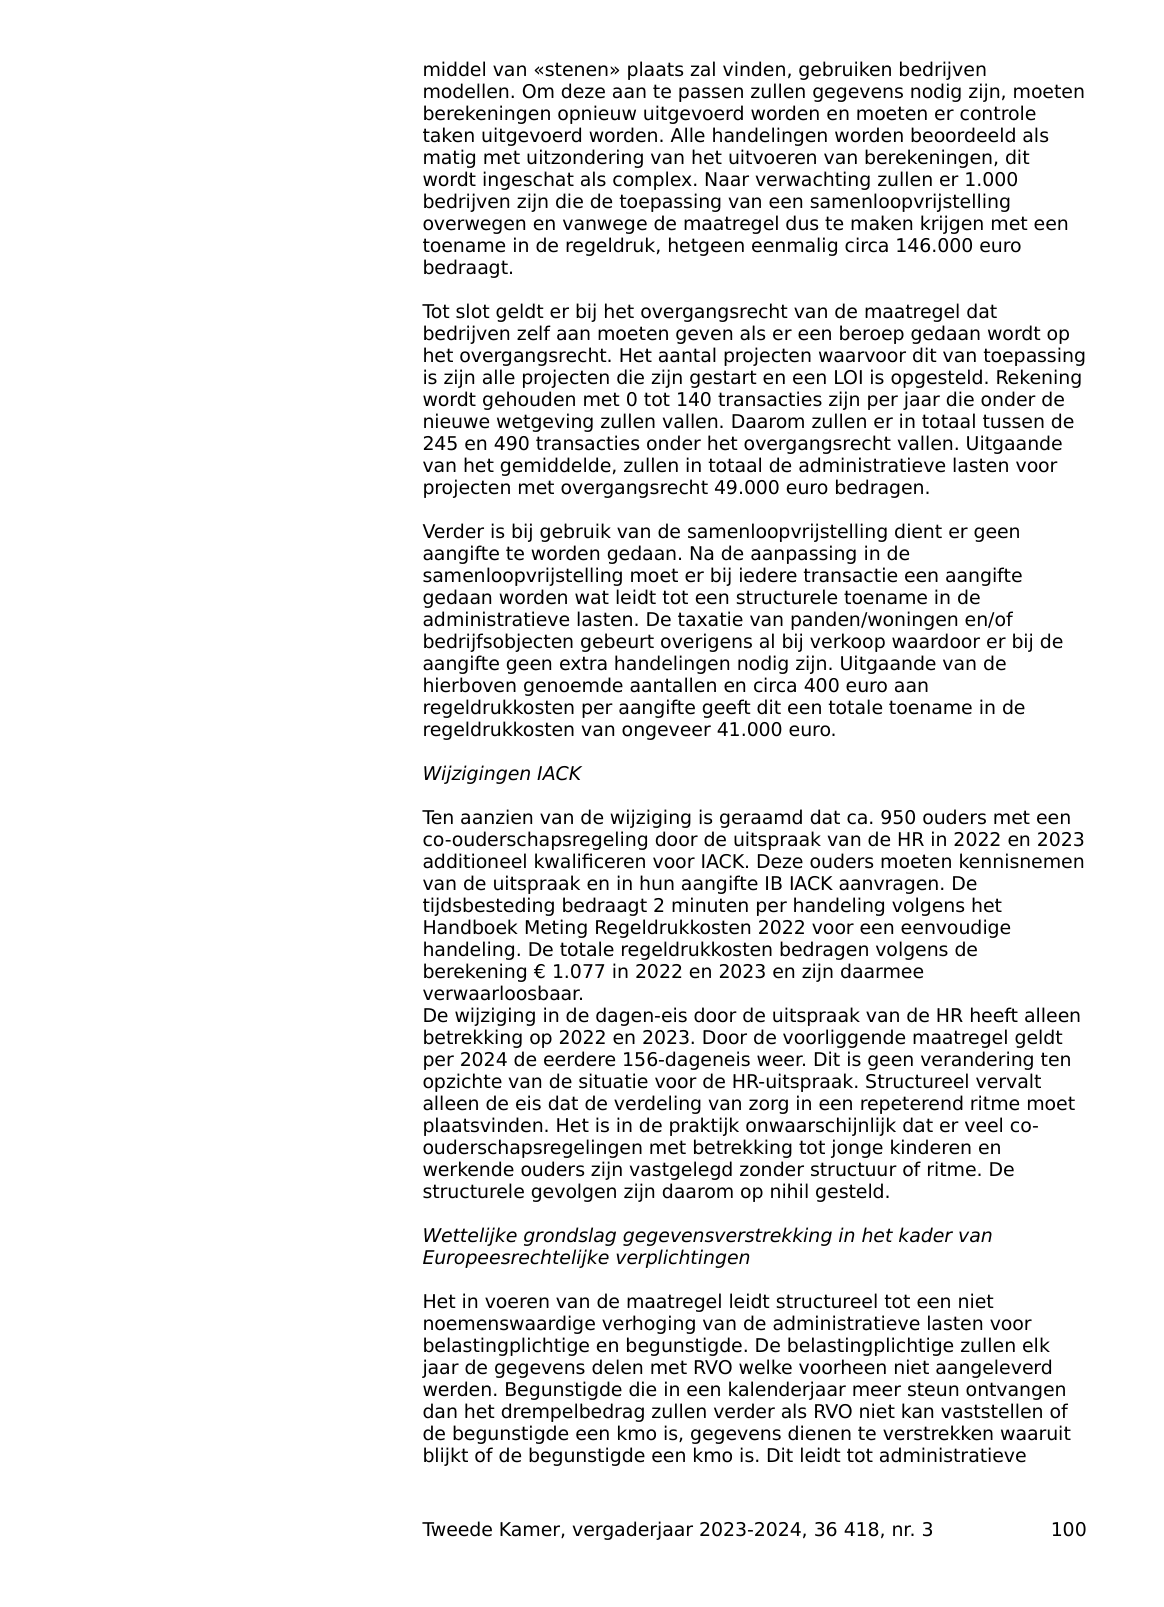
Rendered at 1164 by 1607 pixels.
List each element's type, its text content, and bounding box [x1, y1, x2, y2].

subtitle Wettelijke grondslag gegevensverstrekking in het kader van Europeesrechtelijke verplichtingen [422, 1225, 1087, 1269]
text Het in voeren van de maatregel leidt structureel tot een niet noemenswaardige verhoging van de administratieve lasten voor belastingplichtige en begunstigde. De belastingplichtige zullen elk jaar de gegevens delen met RVO welke voorheen niet aangeleverd werden. Begunstigde die in een kalenderjaar meer steun ontvangen dan het drempelbedrag zullen verder als RVO niet kan vaststellen of de begunstigde een kmo is, gegevens dienen te verstrekken waaruit blijkt of de begunstigde een kmo is. Dit leidt tot administratieve [422, 1291, 1087, 1467]
text Verder is bij gebruik van de samenloopvrijstelling dient er geen aangifte te worden gedaan. Na de aanpassing in de samenloopvrijstelling moet er bij iedere transactie een aangifte gedaan worden wat leidt tot een structurele toename in de administratieve lasten. De taxatie van panden/woningen en/of bedrijfsobjecten gebeurt overigens al bij verkoop waardoor er bij de aangifte geen extra handelingen nodig zijn. Uitgaande van de hierboven genoemde aantallen en circa 400 euro aan regeldrukkosten per aangifte geeft dit een totale toename in de regeldrukkosten van ongeveer 41.000 euro. [422, 521, 1087, 741]
subtitle Wijzigingen IACK [422, 763, 1087, 785]
text Tot slot geldt er bij het overgangsrecht van de maatregel dat bedrijven zelf aan moeten geven als er een beroep gedaan wordt op het overgangsrecht. Het aantal projecten waarvoor dit van toepassing is zijn alle projecten die zijn gestart en een LOI is opgesteld. Rekening wordt gehouden met 0 tot 140 transacties zijn per jaar die onder de nieuwe wetgeving zullen vallen. Daarom zullen er in totaal tussen de 245 en 490 transacties onder het overgangsrecht vallen. Uitgaande van het gemiddelde, zullen in totaal de administratieve lasten voor projecten met overgangsrecht 49.000 euro bedragen. [422, 301, 1087, 499]
text middel van «stenen» plaats zal vinden, gebruiken bedrijven modellen. Om deze aan te passen zullen gegevens nodig zijn, moeten berekeningen opnieuw uitgevoerd worden en moeten er controle taken uitgevoerd worden. Alle handelingen worden beoordeeld als matig met uitzondering van het uitvoeren van berekeningen, dit wordt ingeschat als complex. Naar verwachting zullen er 1.000 bedrijven zijn die de toepassing van een samenloopvrijstelling overwegen en vanwege de maatregel dus te maken krijgen met een toename in de regeldruk, hetgeen eenmalig circa 146.000 euro bedraagt. [422, 59, 1087, 279]
text De wijziging in de dagen-eis door de uitspraak van de HR heeft alleen betrekking op 2022 en 2023. Door de voorliggende maatregel geldt per 2024 de eerdere 156-dageneis weer. Dit is geen verandering ten opzichte van de situatie voor de HR-uitspraak. Structureel vervalt alleen de eis dat de verdeling van zorg in een repeterend ritme moet plaatsvinden. Het is in de praktijk onwaarschijnlijk dat er veel co-ouderschapsregelingen met betrekking tot jonge kinderen en werkende ouders zijn vastgelegd zonder structuur of ritme. De structurele gevolgen zijn daarom op nihil gesteld. [422, 1005, 1087, 1203]
text Ten aanzien van de wijziging is geraamd dat ca. 950 ouders met een co-ouderschapsregeling door de uitspraak van de HR in 2022 en 2023 additioneel kwalificeren voor IACK. Deze ouders moeten kennisnemen van de uitspraak en in hun aangifte IB IACK aanvragen. De tijdsbesteding bedraagt 2 minuten per handeling volgens het Handboek Meting Regeldrukkosten 2022 voor een eenvoudige handeling. De totale regeldrukkosten bedragen volgens de berekening € 1.077 in 2022 en 2023 en zijn daarmee verwaarloosbaar. [422, 807, 1087, 1005]
